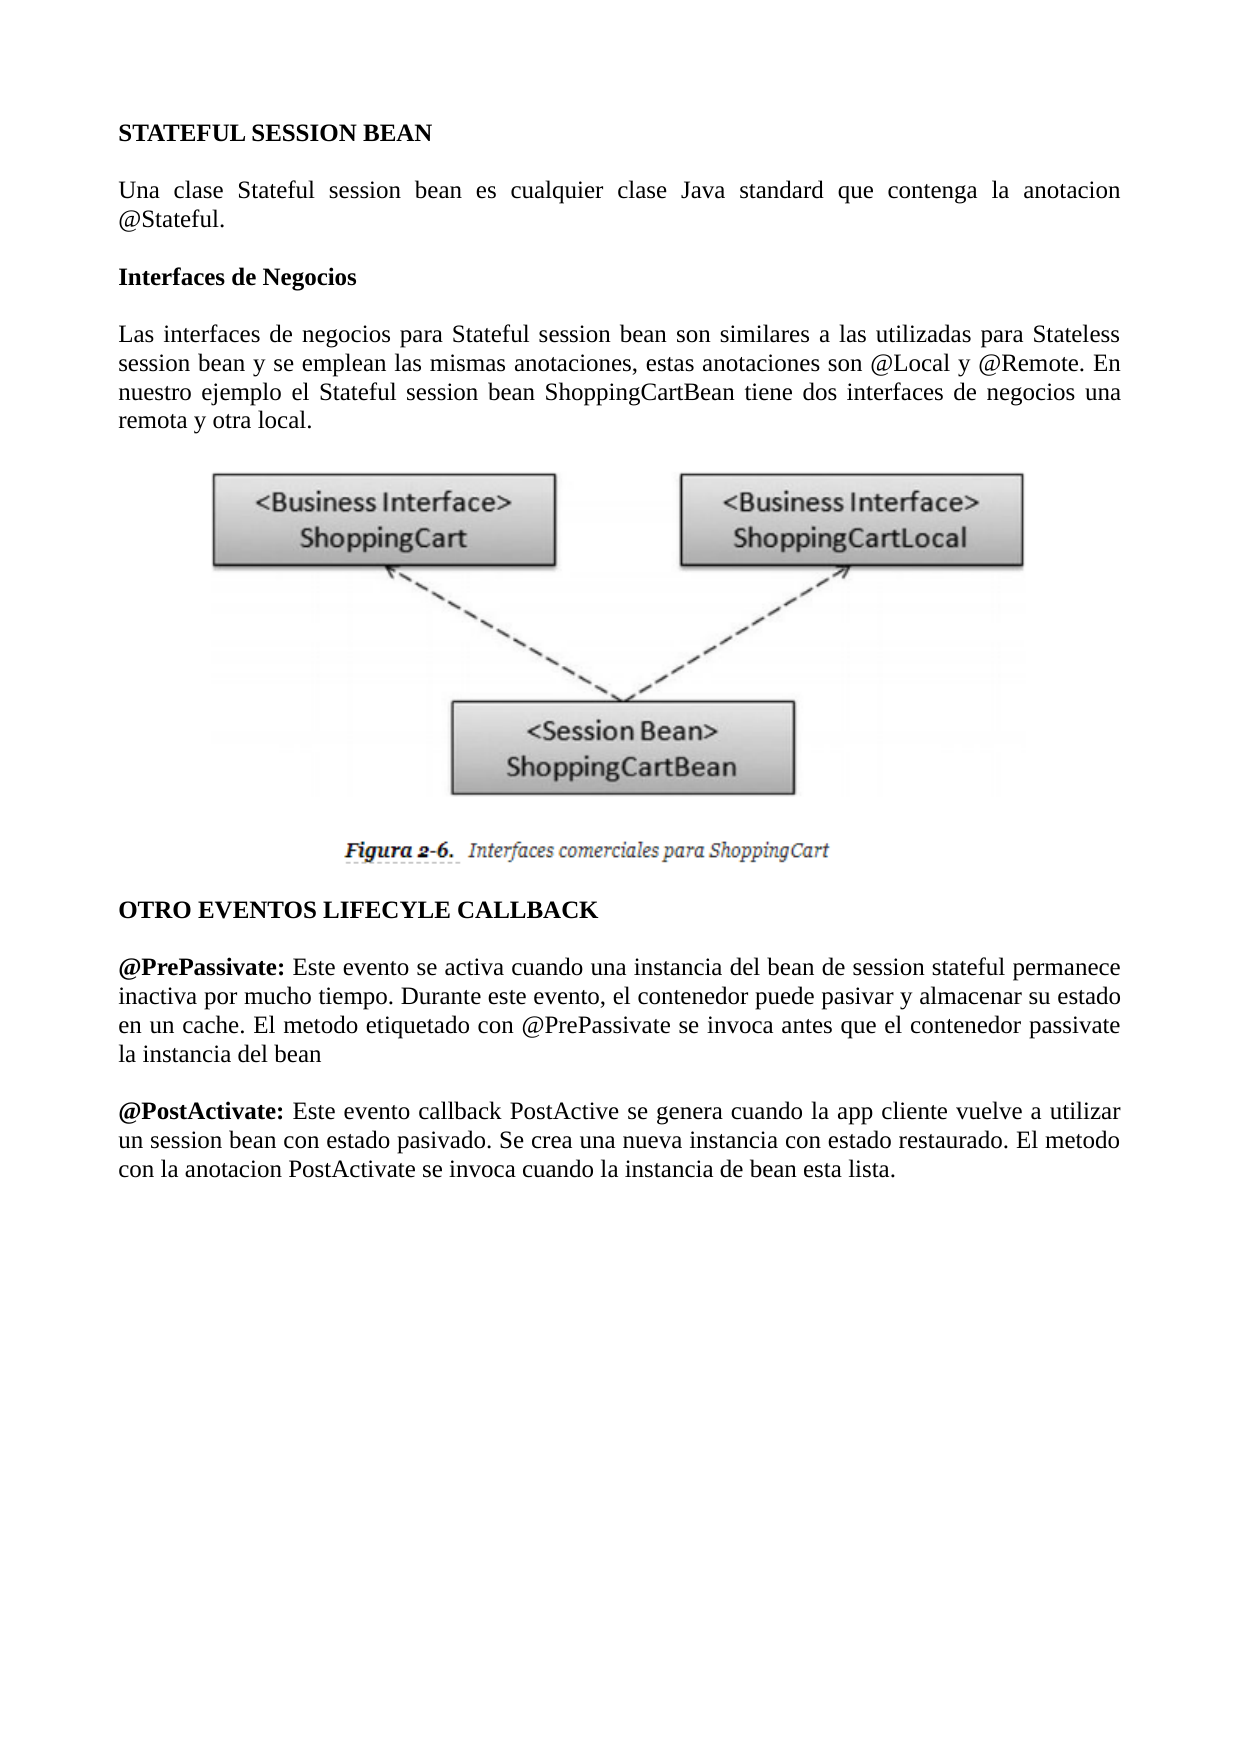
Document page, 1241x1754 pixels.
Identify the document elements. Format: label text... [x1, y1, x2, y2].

text Interfaces de Negocios [118, 262, 1122, 291]
text Una clase Stateful session bean es cualquier clase Java standard que contenga la anotacion @Stateful. [118, 176, 1122, 233]
text Las interfaces de negocios para Stateful session bean son similares a las utilizadas para Stateless session bean y se emplean las mismas anotaciones, estas anotaciones son @Local y @Remote. En nuestro ejemplo el Stateful session bean ShoppingCartBean tiene dos interfaces de negocios una remota y otra local. [118, 319, 1122, 434]
picture [196, 463, 1044, 867]
text STATEFUL SESSION BEAN [118, 118, 1122, 147]
text OTRO EVENTOS LIFECYLE CALLBACK [118, 895, 1122, 924]
text @PrePassivate: Este evento se activa cuando una instancia del bean de session stateful permanece inactiva por mucho tiempo. Durante este evento, el contenedor puede pasivar y almacenar su estado en un cache. El metodo etiquetado con @PrePassivate se invoca antes que el contenedor passivate la instancia del bean [118, 952, 1122, 1067]
text @PostActivate: Este evento callback PostActive se genera cuando la app cliente vuelve a utilizar un session bean con estado pasivado. Se crea una nueva instancia con estado restaurado. El metodo con la anotacion PostActivate se invoca cuando la instancia de bean esta lista. [118, 1096, 1122, 1182]
